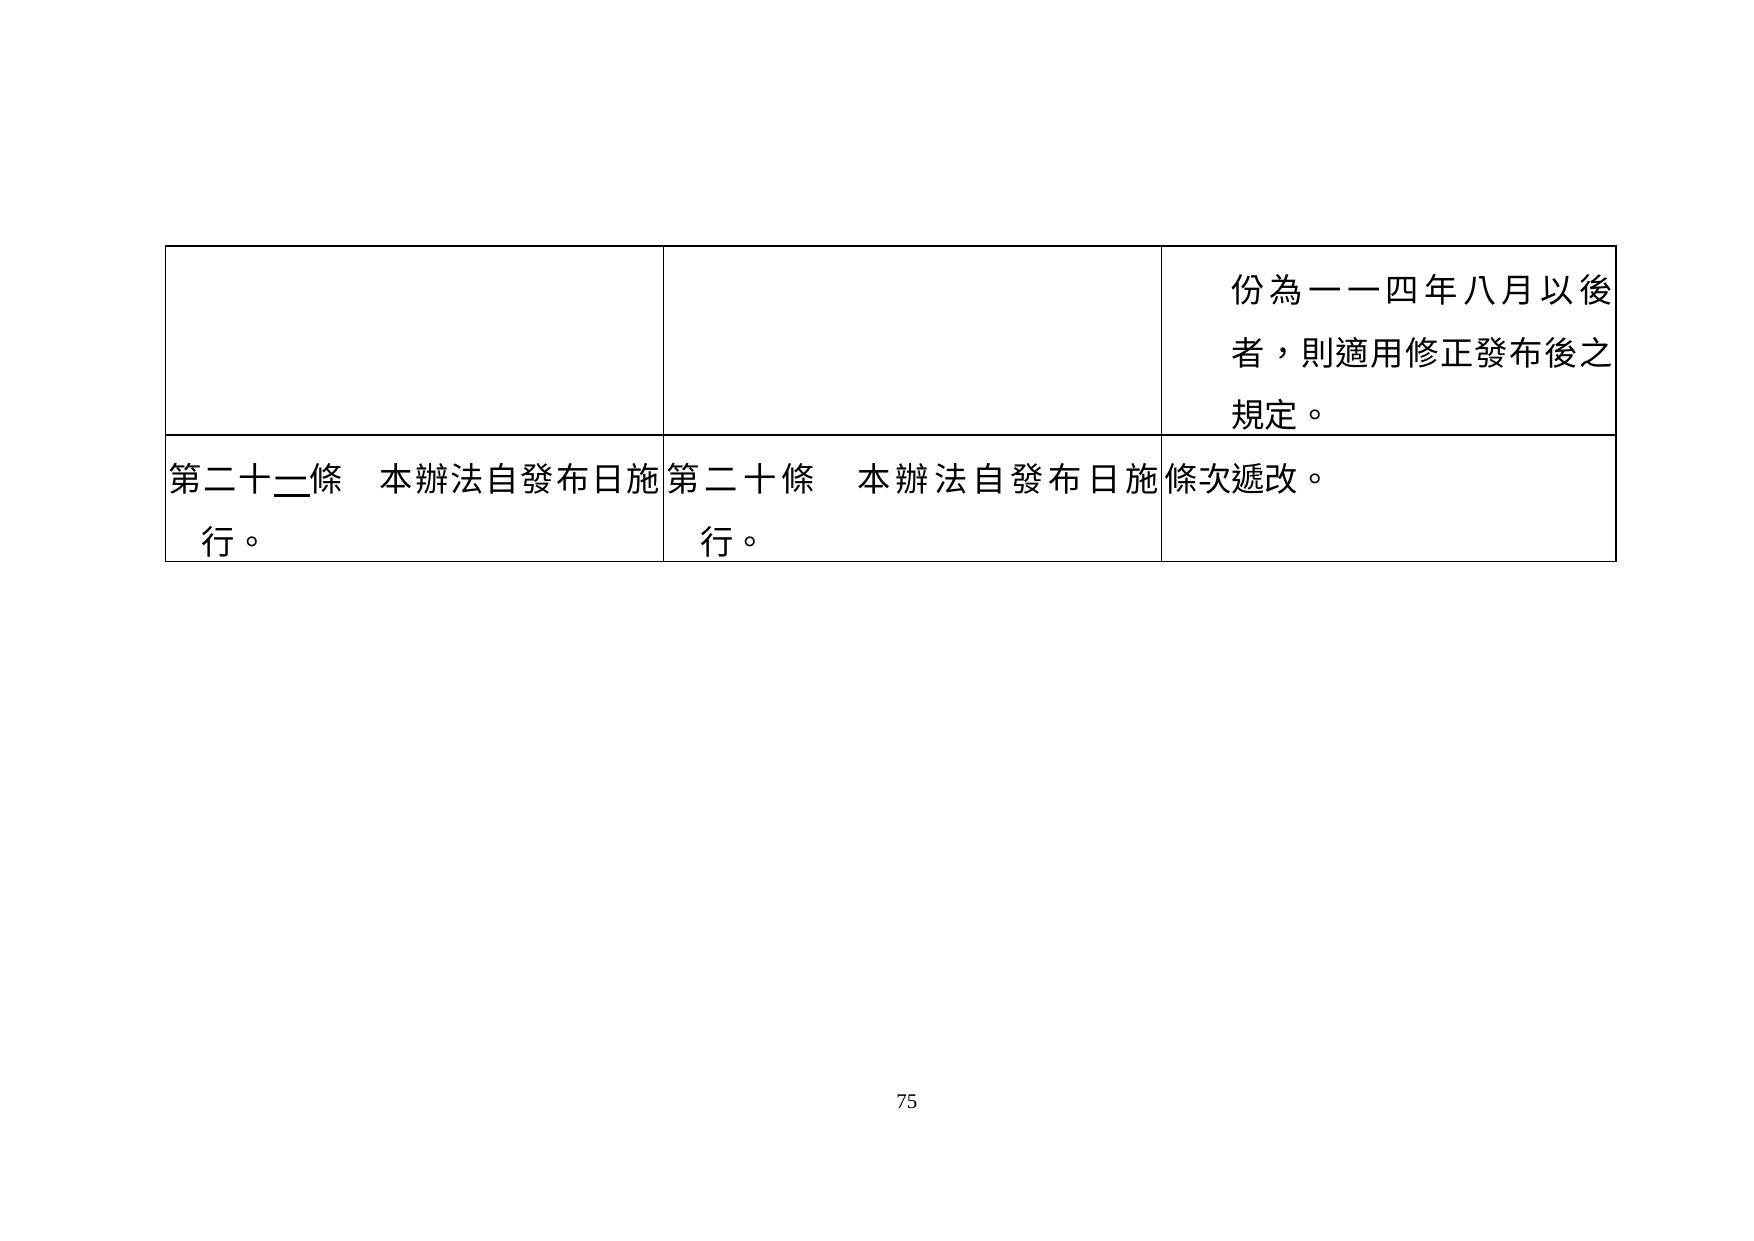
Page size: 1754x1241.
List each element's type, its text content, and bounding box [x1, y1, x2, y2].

table_cell 第二十一條 本辦法自發布日施行。 [166, 436, 663, 561]
table_cell 條次遞改。 [1162, 436, 1615, 561]
table_cell 第二十條 本辦法自發布日施行。 [664, 436, 1161, 561]
table_cell 份為一一四年八月以後者，則適用修正發布後之規定。 [1162, 247, 1615, 434]
table_cell [166, 247, 663, 434]
table_cell [664, 247, 1161, 434]
